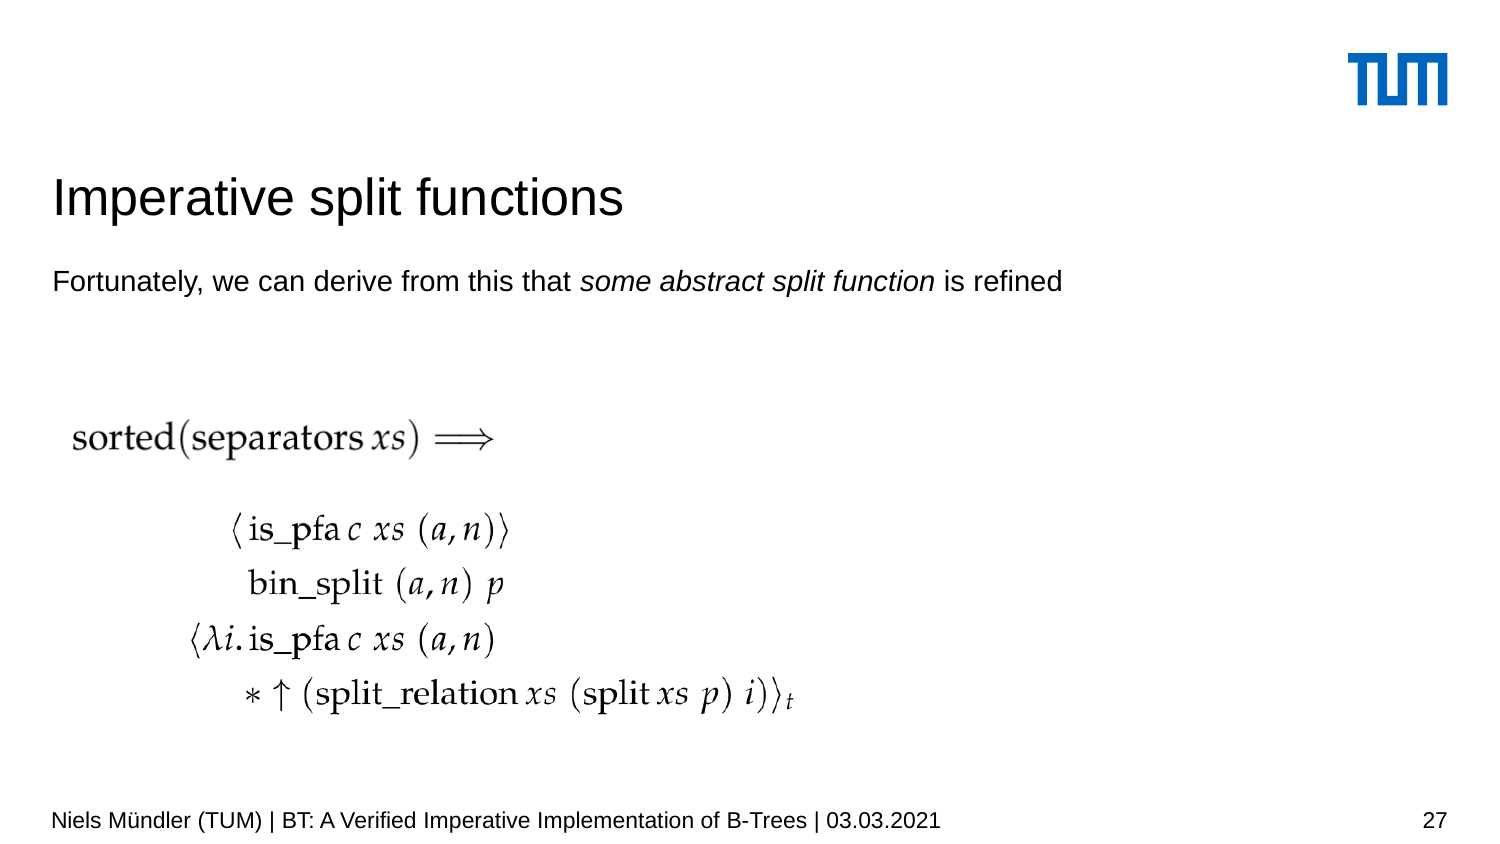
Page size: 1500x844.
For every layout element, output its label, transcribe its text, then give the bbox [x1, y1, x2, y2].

title Imperative split functions [52, 159, 1449, 227]
picture [59, 408, 503, 472]
picture [171, 478, 815, 729]
list Fortunately, we can derive from this that some abstract split function is refined [52, 262, 1449, 771]
